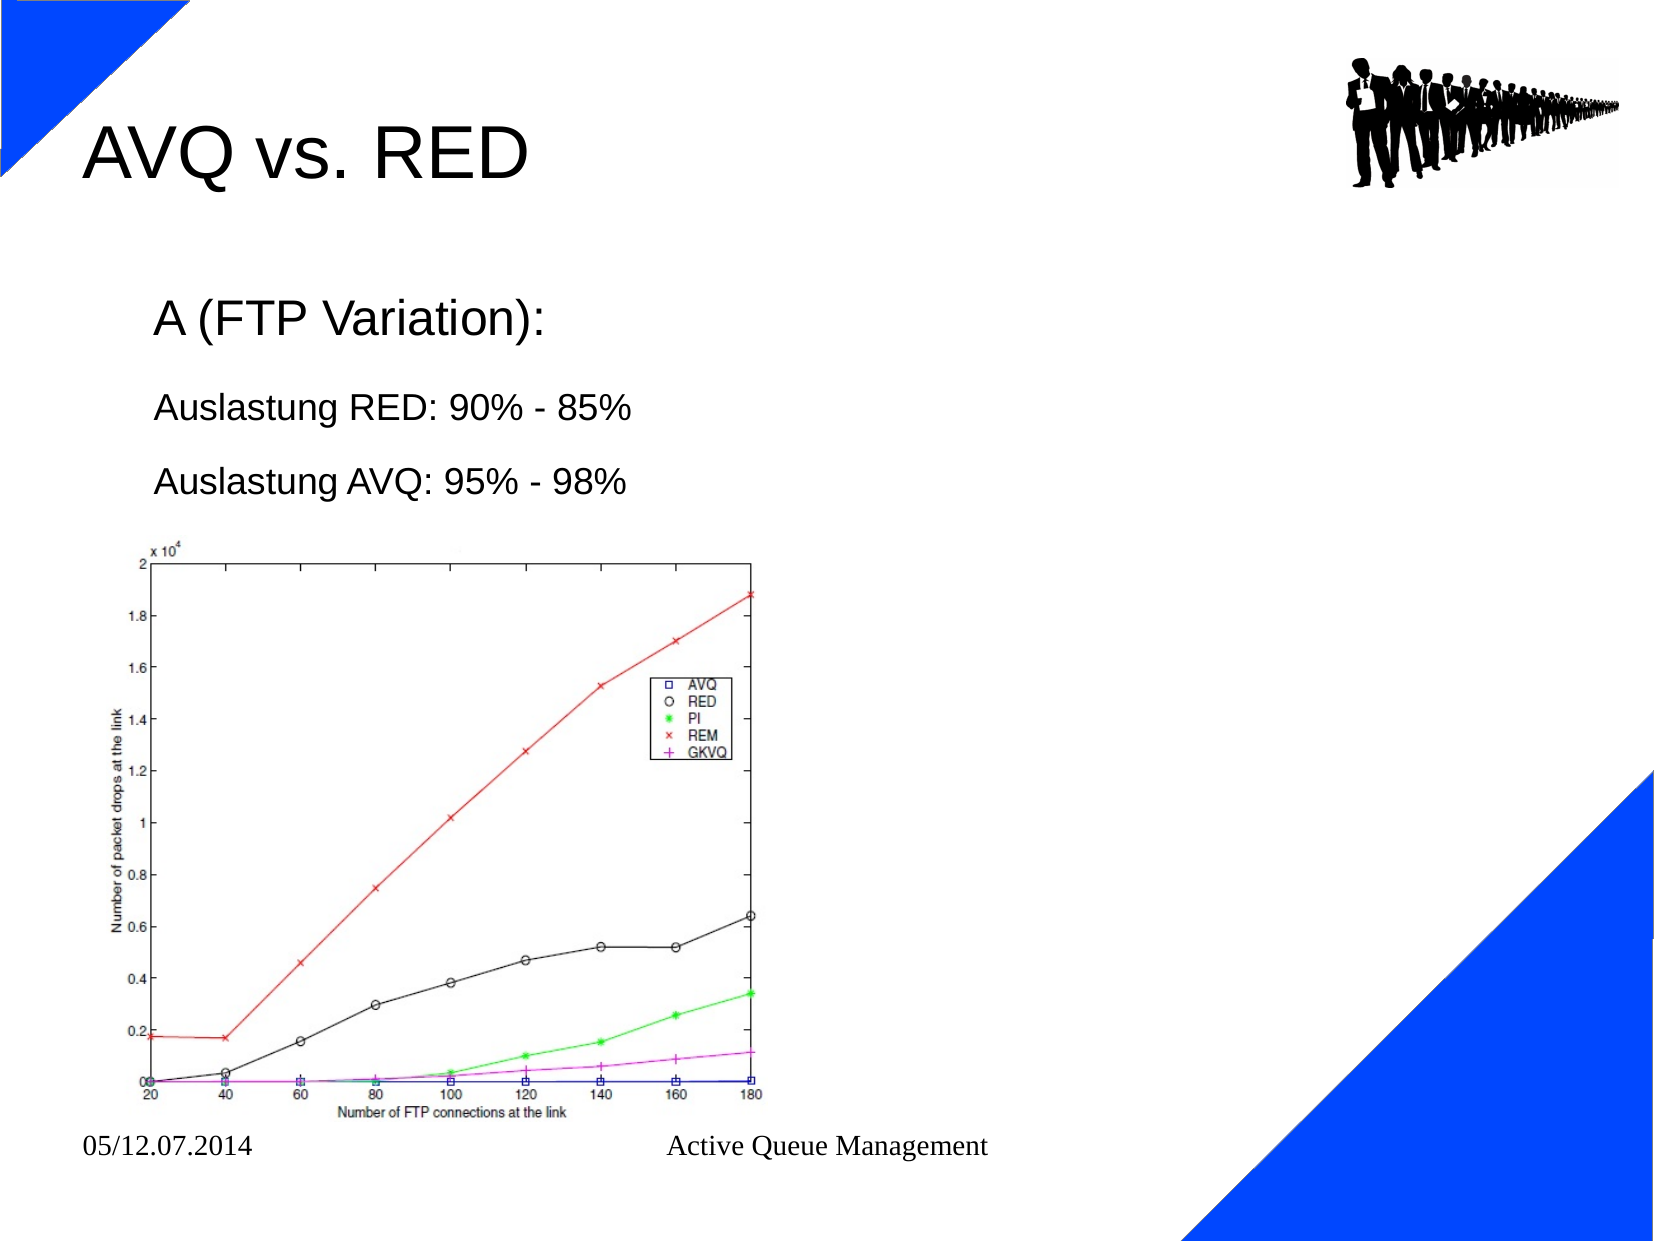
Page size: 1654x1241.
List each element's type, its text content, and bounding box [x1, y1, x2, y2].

list A (FTP Variation): Auslastung RED: 90% - 85% Auslastung AVQ: 95% - 98% [82, 290, 1571, 1109]
title AVQ vs. RED [82, 49, 1571, 257]
picture [1346, 58, 1619, 188]
text_box [0, 0, 190, 177]
text_box [1180, 770, 1654, 1241]
picture [106, 535, 768, 1123]
